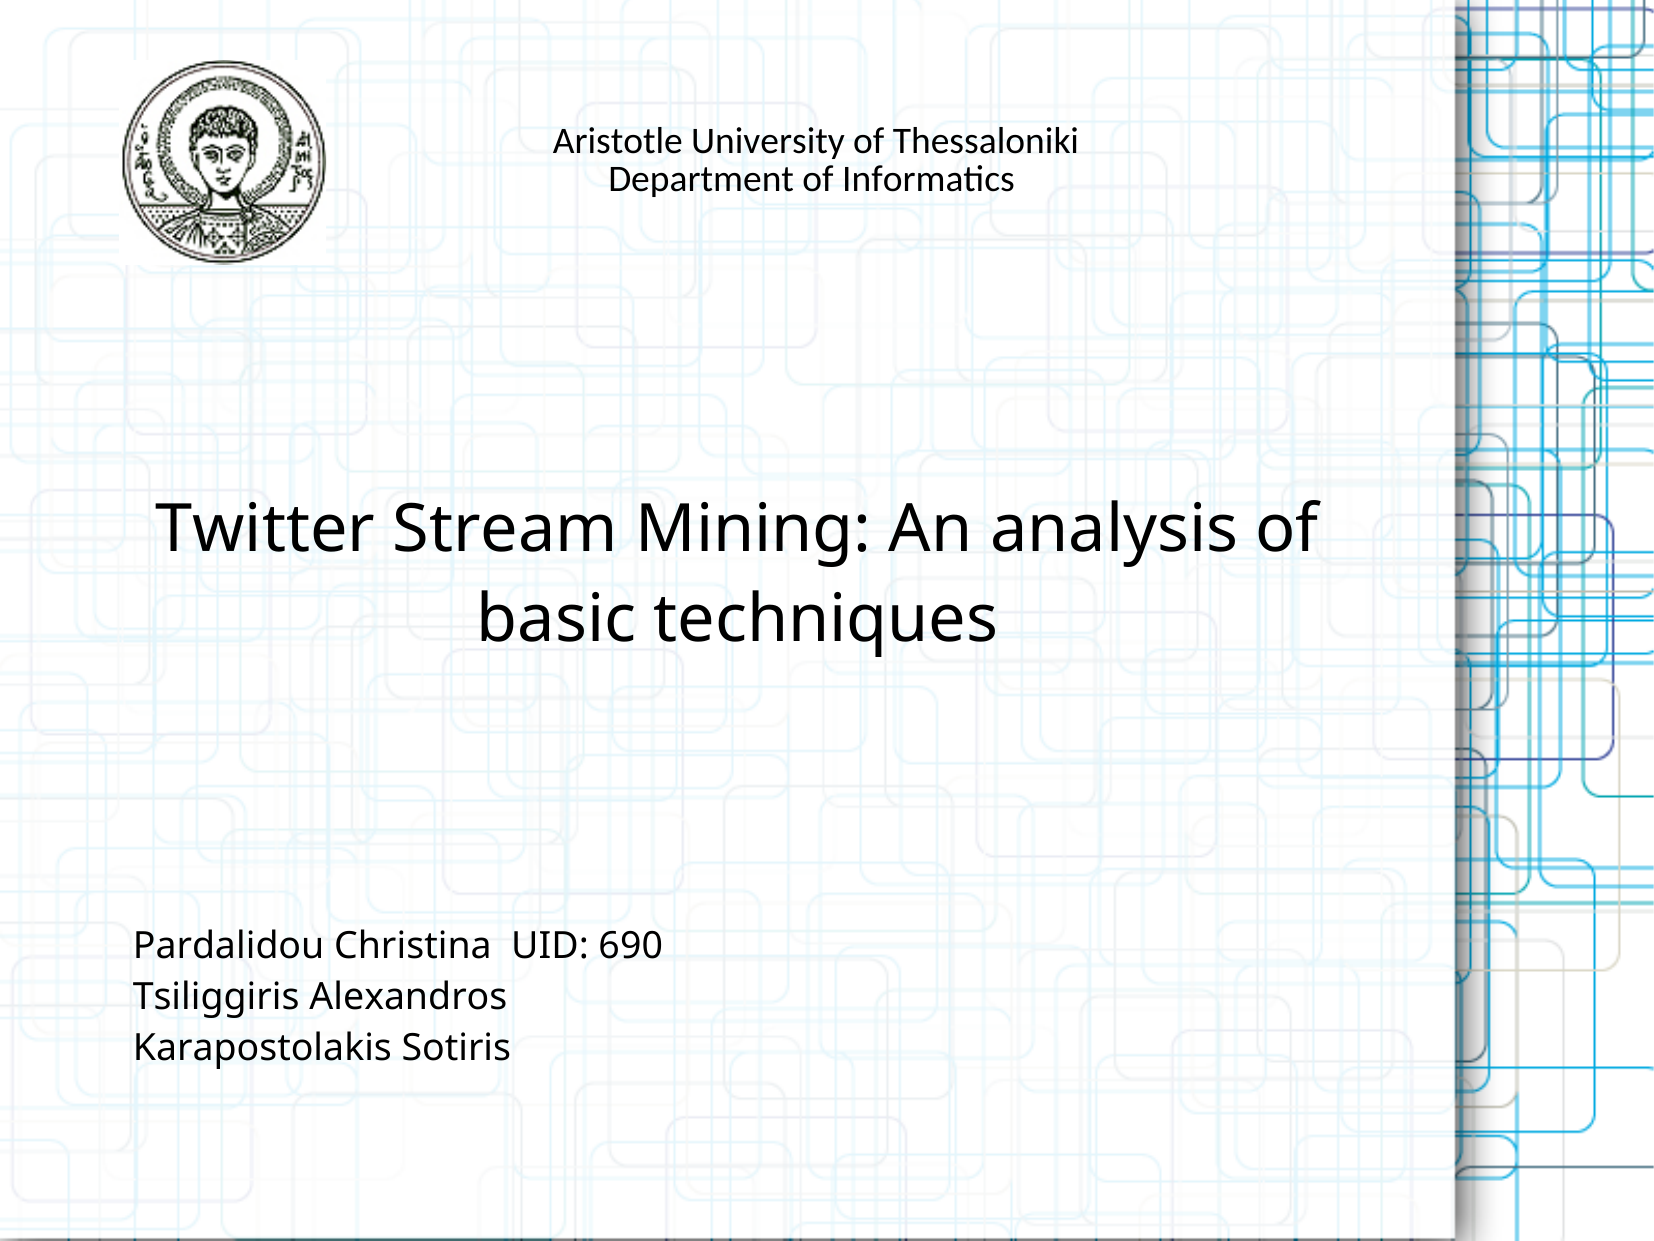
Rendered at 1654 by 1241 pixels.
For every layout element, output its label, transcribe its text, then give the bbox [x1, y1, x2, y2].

picture [0, 0, 1654, 1241]
text_box Twitter Stream Mining: An analysis of basic techniques [88, 472, 1388, 666]
text_box Pardalidou Christina UID: 690 Tsiliggiris Alexandros Karapostolakis Sotiris [118, 910, 1359, 1077]
text_box Aristotle University of Thessaloniki Department of Informatics [413, 118, 1211, 308]
